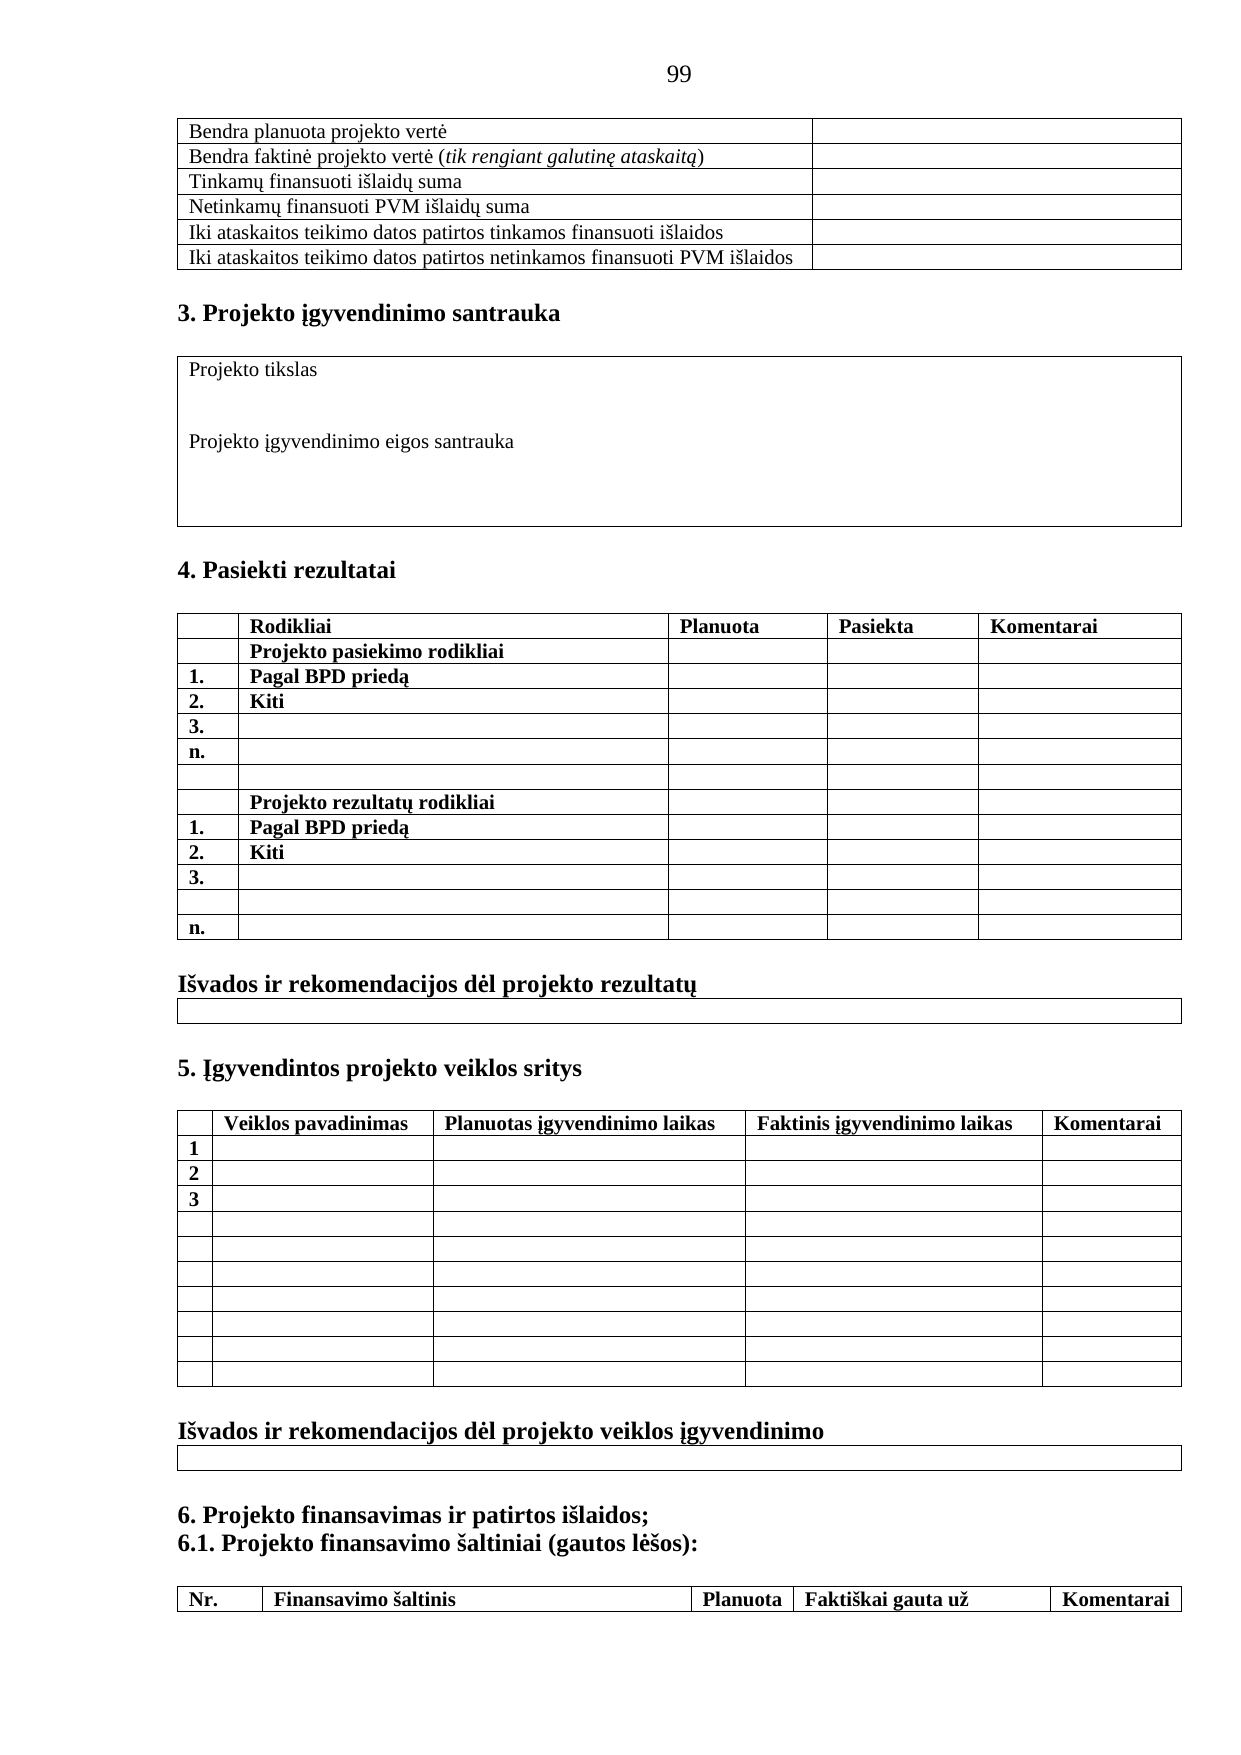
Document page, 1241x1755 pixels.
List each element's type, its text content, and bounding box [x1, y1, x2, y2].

table_cell [178, 790, 238, 814]
table_cell n. [178, 739, 238, 763]
text 4. Pasiekti rezultatai [177, 555, 1181, 584]
table_cell Netinkamų finansuoti PVM išlaidų suma [178, 195, 812, 218]
table_header Faktinis įgyvendinimo laikas [746, 1111, 1042, 1135]
text Išvados ir rekomendacijos dėl projekto rezultatų [177, 969, 1181, 998]
table_cell [213, 1312, 433, 1336]
table_cell [213, 1287, 433, 1311]
table_cell [1043, 1186, 1181, 1211]
table_cell Pagal BPD priedą [239, 815, 668, 839]
table_cell [434, 1186, 745, 1211]
table_cell [669, 915, 827, 939]
table_header Rodikliai [239, 614, 668, 638]
text Išvados ir rekomendacijos dėl projekto veiklos įgyvendinimo [177, 1416, 1181, 1445]
table_cell [178, 890, 238, 914]
table_cell Bendra planuota projekto vertė [178, 119, 812, 143]
table_cell [828, 890, 978, 914]
table_cell [213, 1362, 433, 1386]
table_cell Iki ataskaitos teikimo datos patirtos netinkamos finansuoti PVM išlaidos [178, 245, 812, 269]
table_cell [746, 1262, 1042, 1286]
table_cell [828, 739, 978, 763]
table_cell [239, 739, 668, 763]
table_cell [979, 689, 1181, 713]
table_header Veiklos pavadinimas [213, 1111, 433, 1135]
table_cell [979, 790, 1181, 814]
table_cell [746, 1362, 1042, 1386]
table_cell [1043, 1136, 1181, 1160]
table_cell [1043, 1161, 1181, 1185]
table_header Finansavimo šaltinis [263, 1587, 691, 1611]
table_cell [828, 790, 978, 814]
table_cell [434, 1287, 745, 1311]
table_cell [434, 1161, 745, 1185]
table_cell [178, 639, 238, 663]
table_cell [746, 1287, 1042, 1311]
table_header Projekto tikslas Projekto įgyvendinimo eigos santrauka [178, 357, 1181, 526]
table_cell [813, 169, 1181, 193]
table_cell [746, 1212, 1042, 1236]
table_header Komentarai [979, 614, 1181, 638]
table_cell [746, 1337, 1042, 1361]
table_cell [669, 739, 827, 763]
table_cell [979, 765, 1181, 788]
table_cell [1043, 1312, 1181, 1336]
table_cell [746, 1186, 1042, 1211]
table_cell [1043, 1287, 1181, 1311]
table_cell [178, 1262, 212, 1286]
table_cell 2. [178, 840, 238, 864]
table_cell [813, 119, 1181, 143]
table_header Faktiškai gauta už [794, 1587, 1050, 1611]
table_cell [979, 840, 1181, 864]
table_cell [979, 639, 1181, 663]
table_cell [813, 144, 1181, 168]
table_cell [828, 765, 978, 788]
table_cell [669, 890, 827, 914]
text 6. Projekto finansavimas ir patirtos išlaidos; [177, 1500, 1181, 1528]
table_cell [669, 815, 827, 839]
table_cell [213, 1136, 433, 1160]
table_cell [828, 689, 978, 713]
table_cell [746, 1237, 1042, 1261]
table_cell [1043, 1362, 1181, 1386]
table_cell [669, 639, 827, 663]
table_cell 2. [178, 689, 238, 713]
table_cell [213, 1186, 433, 1211]
table_cell [669, 689, 827, 713]
table_cell [746, 1312, 1042, 1336]
table_cell Bendra faktinė projekto vertė (tik rengiant galutinę ataskaitą) [178, 144, 812, 168]
table_cell [746, 1136, 1042, 1160]
table_cell [669, 765, 827, 788]
table_cell [434, 1136, 745, 1160]
table_cell [1043, 1262, 1181, 1286]
table_cell [828, 840, 978, 864]
table_header Planuota [669, 614, 827, 638]
text 5. Įgyvendintos projekto veiklos sritys [177, 1053, 1181, 1081]
table_cell [669, 790, 827, 814]
table_cell [669, 714, 827, 738]
table_cell [239, 915, 668, 939]
table_cell [979, 664, 1181, 688]
table_cell [213, 1161, 433, 1185]
table_cell 3. [178, 865, 238, 889]
table_cell Projekto pasiekimo rodikliai [239, 639, 668, 663]
table_cell [669, 664, 827, 688]
table_cell [213, 1212, 433, 1236]
table_cell [434, 1312, 745, 1336]
table_cell [828, 815, 978, 839]
table_cell [434, 1337, 745, 1361]
table_cell [828, 714, 978, 738]
table_cell Tinkamų finansuoti išlaidų suma [178, 169, 812, 193]
table_header [178, 1111, 212, 1135]
table_cell [828, 664, 978, 688]
table_cell [828, 915, 978, 939]
table_cell [1043, 1337, 1181, 1361]
table_cell 1. [178, 815, 238, 839]
table_header Komentarai [1051, 1587, 1181, 1611]
table_header [178, 999, 1181, 1023]
table_cell n. [178, 915, 238, 939]
table_cell [828, 639, 978, 663]
table_cell [178, 1362, 212, 1386]
table_cell 2 [178, 1161, 212, 1185]
table_cell [434, 1262, 745, 1286]
table_cell [979, 865, 1181, 889]
table_cell [669, 840, 827, 864]
table_cell 3 [178, 1186, 212, 1211]
table_cell [813, 245, 1181, 269]
table_cell [178, 1237, 212, 1261]
table_cell Iki ataskaitos teikimo datos patirtos tinkamos finansuoti išlaidos [178, 220, 812, 244]
table_header Nr. [178, 1587, 262, 1611]
table_cell [213, 1337, 433, 1361]
table_cell [828, 865, 978, 889]
table_cell [979, 739, 1181, 763]
table_header Komentarai [1043, 1111, 1181, 1135]
table_cell [1043, 1212, 1181, 1236]
table_cell 3. [178, 714, 238, 738]
table_cell [434, 1362, 745, 1386]
table_header [178, 1446, 1181, 1470]
table_cell 1 [178, 1136, 212, 1160]
table_cell [746, 1161, 1042, 1185]
table_header Planuotas įgyvendinimo laikas [434, 1111, 745, 1135]
table_cell Projekto rezultatų rodikliai [239, 790, 668, 814]
table_cell [434, 1237, 745, 1261]
table_cell [178, 1337, 212, 1361]
table_cell [178, 765, 238, 788]
table_cell [239, 714, 668, 738]
table_cell [239, 765, 668, 788]
table_cell [178, 1287, 212, 1311]
table_cell Pagal BPD priedą [239, 664, 668, 688]
table_cell [979, 915, 1181, 939]
text 6.1. Projekto finansavimo šaltiniai (gautos lėšos): [177, 1528, 1181, 1557]
table_cell [178, 1212, 212, 1236]
text 3. Projekto įgyvendinimo santrauka [177, 298, 1181, 327]
table_cell 1. [178, 664, 238, 688]
table_cell [239, 865, 668, 889]
table_cell [178, 1312, 212, 1336]
table_cell [979, 714, 1181, 738]
table_cell [979, 890, 1181, 914]
table_cell [979, 815, 1181, 839]
table_cell [669, 865, 827, 889]
table_cell [239, 890, 668, 914]
table_header [178, 614, 238, 638]
table_cell [813, 220, 1181, 244]
table_header Pasiekta [828, 614, 978, 638]
table_cell Kiti [239, 840, 668, 864]
table_cell [813, 195, 1181, 218]
table_header Planuota [692, 1587, 793, 1611]
table_cell [213, 1237, 433, 1261]
table_cell Kiti [239, 689, 668, 713]
table_cell [1043, 1237, 1181, 1261]
table_cell [213, 1262, 433, 1286]
table_cell [434, 1212, 745, 1236]
